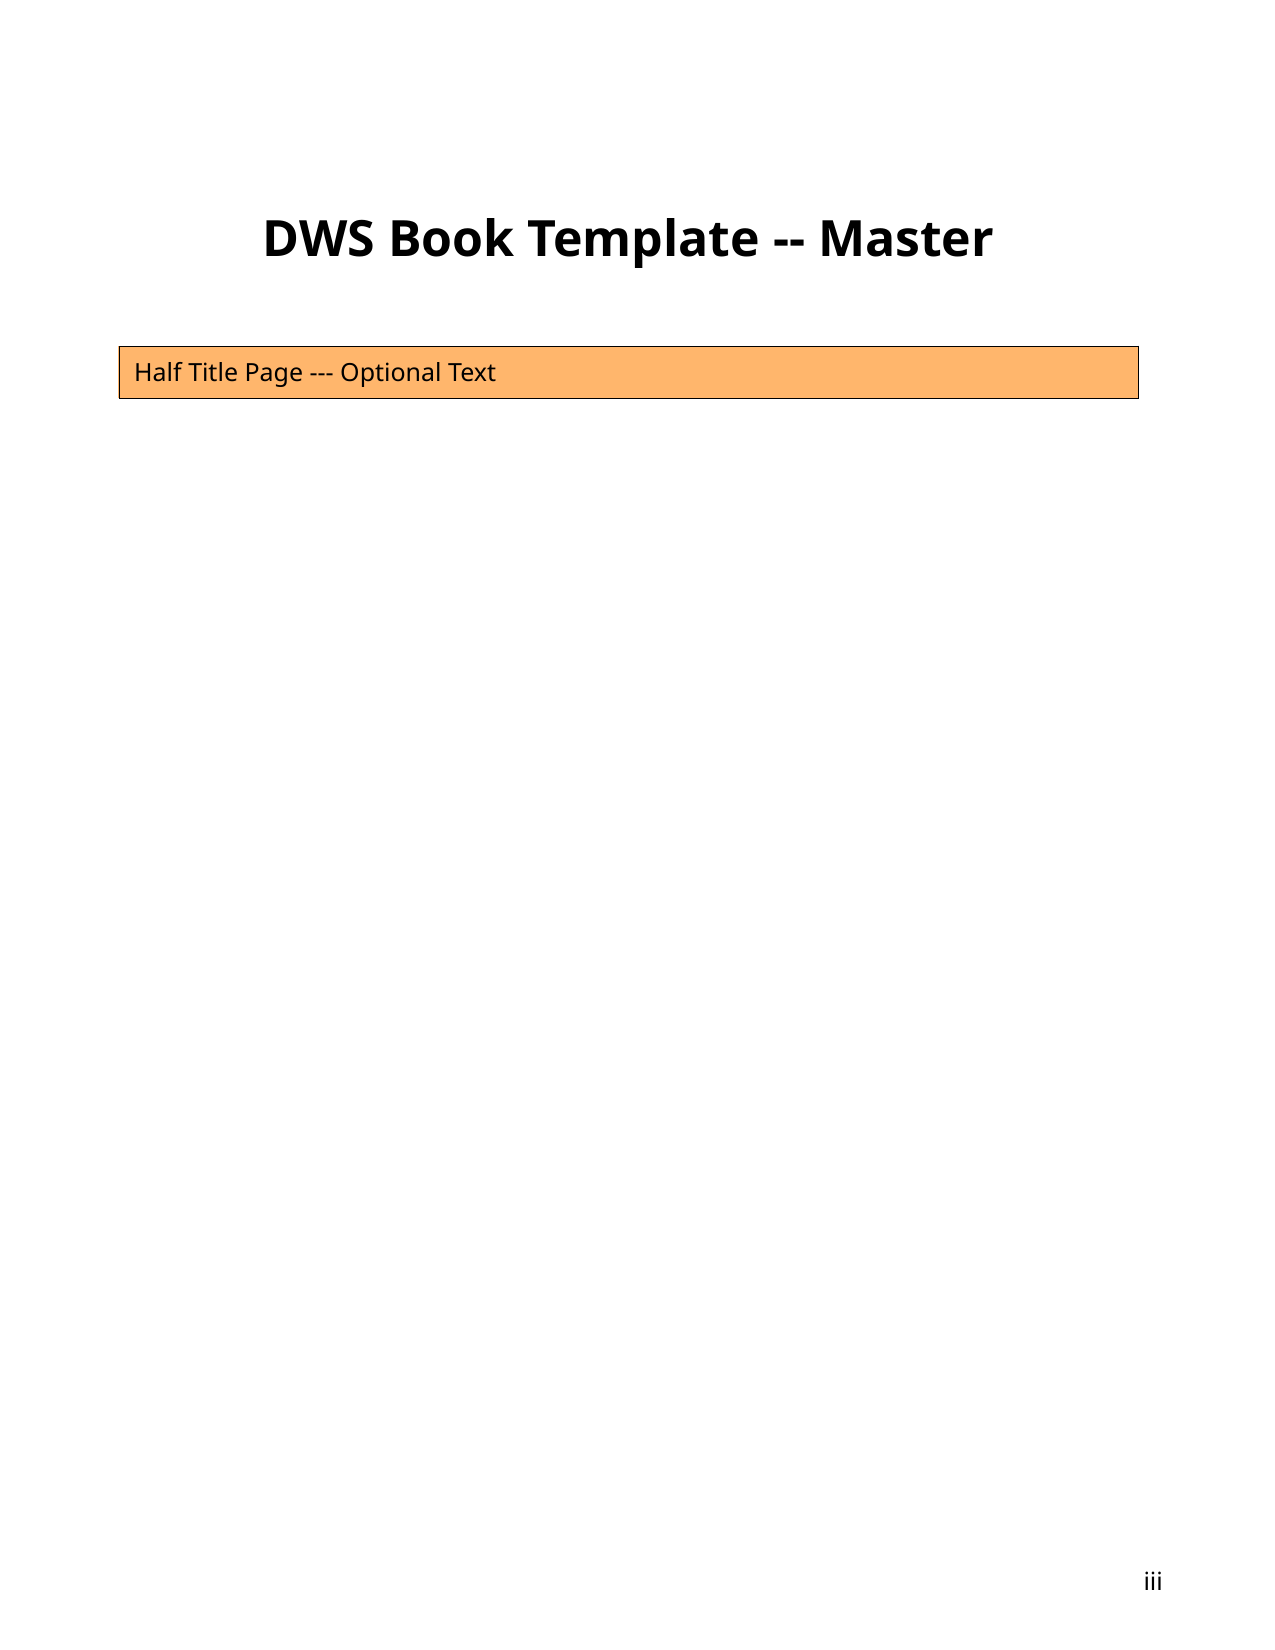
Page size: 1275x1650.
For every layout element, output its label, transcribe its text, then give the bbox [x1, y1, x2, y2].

title DWS Book Template -- Master [94, 202, 1162, 271]
text Half Title Page --- Optional Text [120, 347, 1138, 398]
